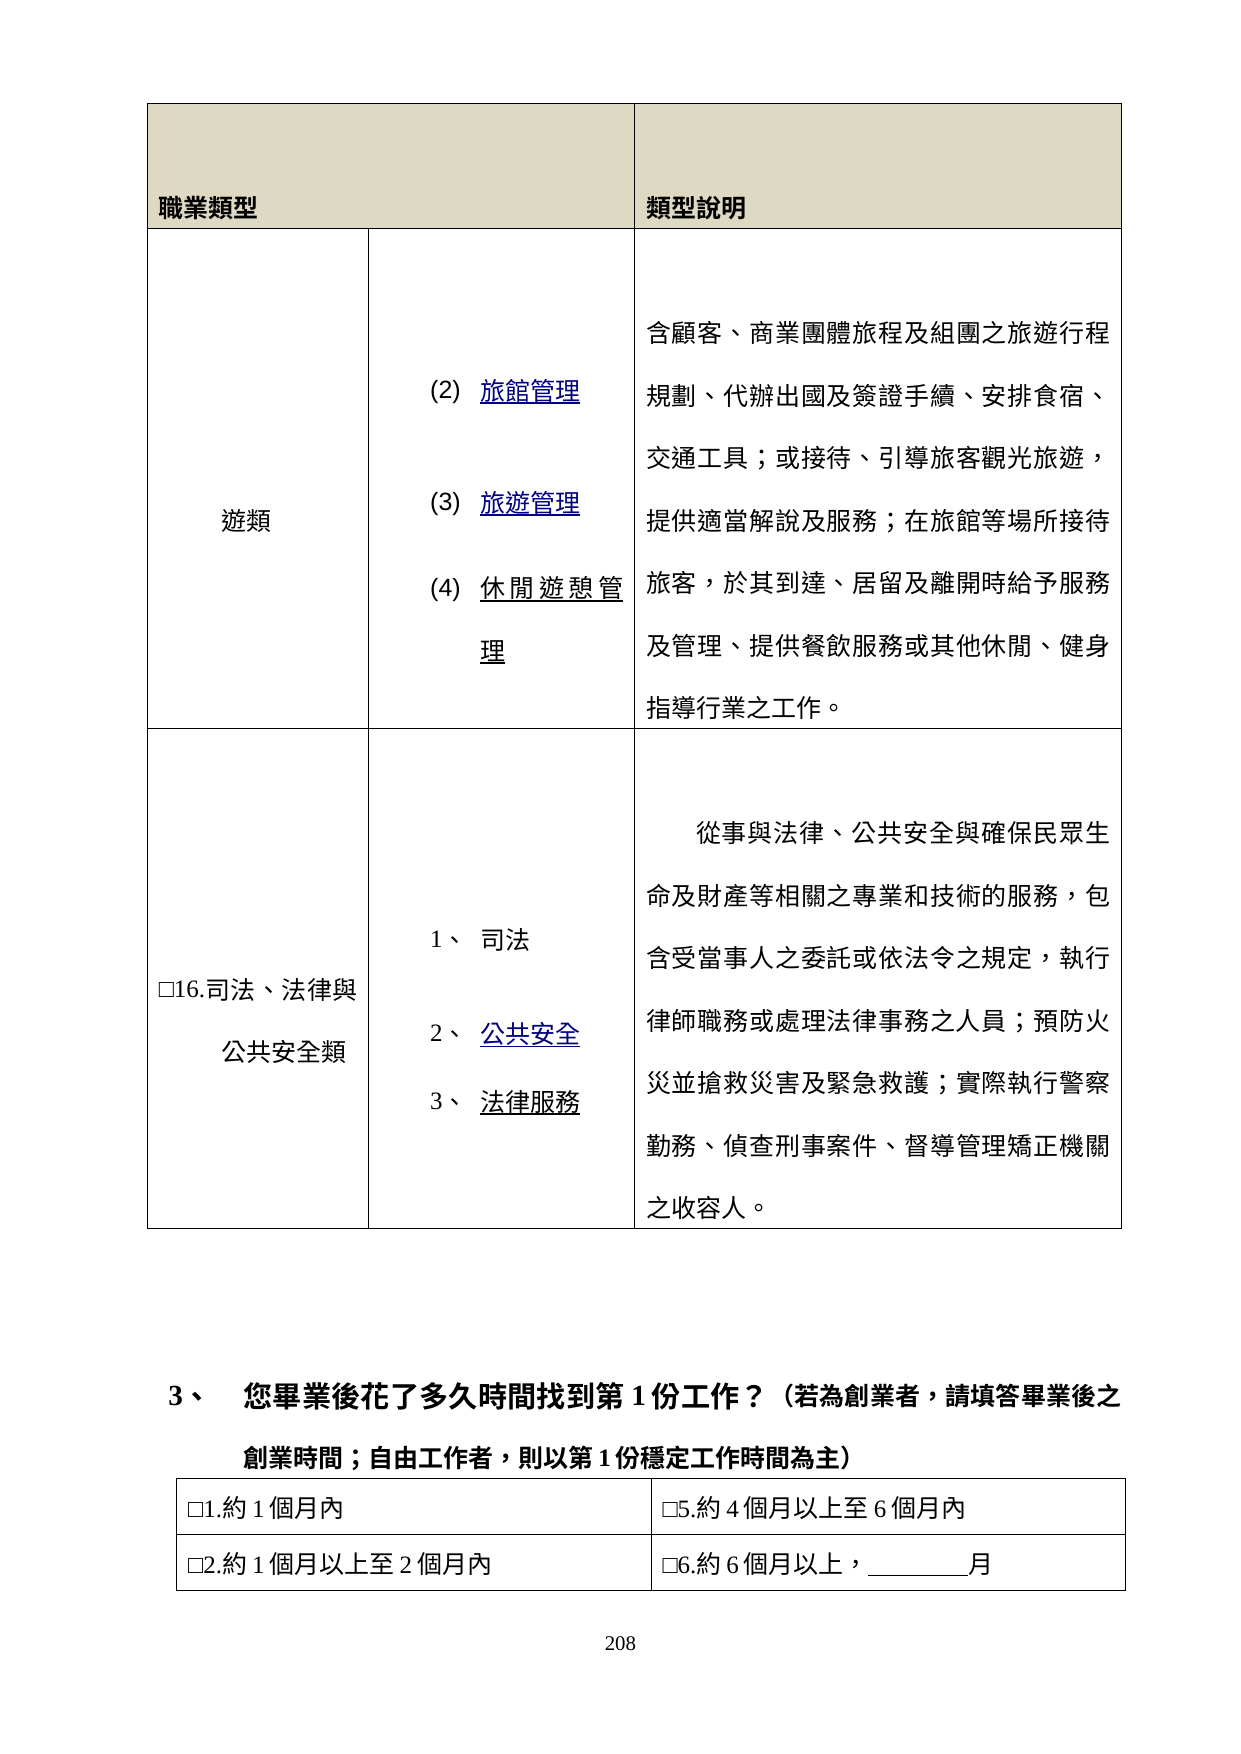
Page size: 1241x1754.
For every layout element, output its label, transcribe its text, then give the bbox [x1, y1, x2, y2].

table_header 類型說明 [635, 104, 1121, 228]
table_header □1.約1個月內 [177, 1479, 651, 1534]
table_cell 遊類 [148, 229, 368, 728]
table_header 職業類型 [148, 104, 634, 228]
table_cell 餐飲管理 旅館管理 旅遊管理 休閒遊憩管理 [369, 229, 634, 728]
table_cell 司法 公共安全 法律服務 [369, 729, 634, 1228]
table_cell □16.司法、法律與公共安全類 [148, 729, 368, 1228]
table_cell 從事與法律、公共安全與確保民眾生命及財產等相關之專業和技術的服務，包含受當事人之委託或依法令之規定，執行律師職務或處理法律事務之人員；預防火災並搶救災害及緊急救護；實際執行警察勤務、偵查刑事案件、督導管理矯正機關之收容人。 [635, 729, 1121, 1228]
table_cell □6.約6個月以上，＿＿＿＿月 [652, 1535, 1125, 1590]
list 您畢業後花了多久時間找到第1份工作？（若為創業者，請填答畢業後之創業時間；自由工作者，則以第1份穩定工作時間為主） [168, 1353, 1122, 1478]
table_header □5.約4個月以上至6個月內 [652, 1479, 1125, 1534]
table_cell 含顧客、商業團體旅程及組團之旅遊行程規劃、代辦出國及簽證手續、安排食宿、交通工具；或接待、引導旅客觀光旅遊，提供適當解說及服務；在旅館等場所接待旅客，於其到達、居留及離開時給予服務及管理、提供餐飲服務或其他休閒、健身指導行業之工作。 [635, 229, 1121, 728]
table_cell □2.約1個月以上至2個月內 [177, 1535, 651, 1590]
